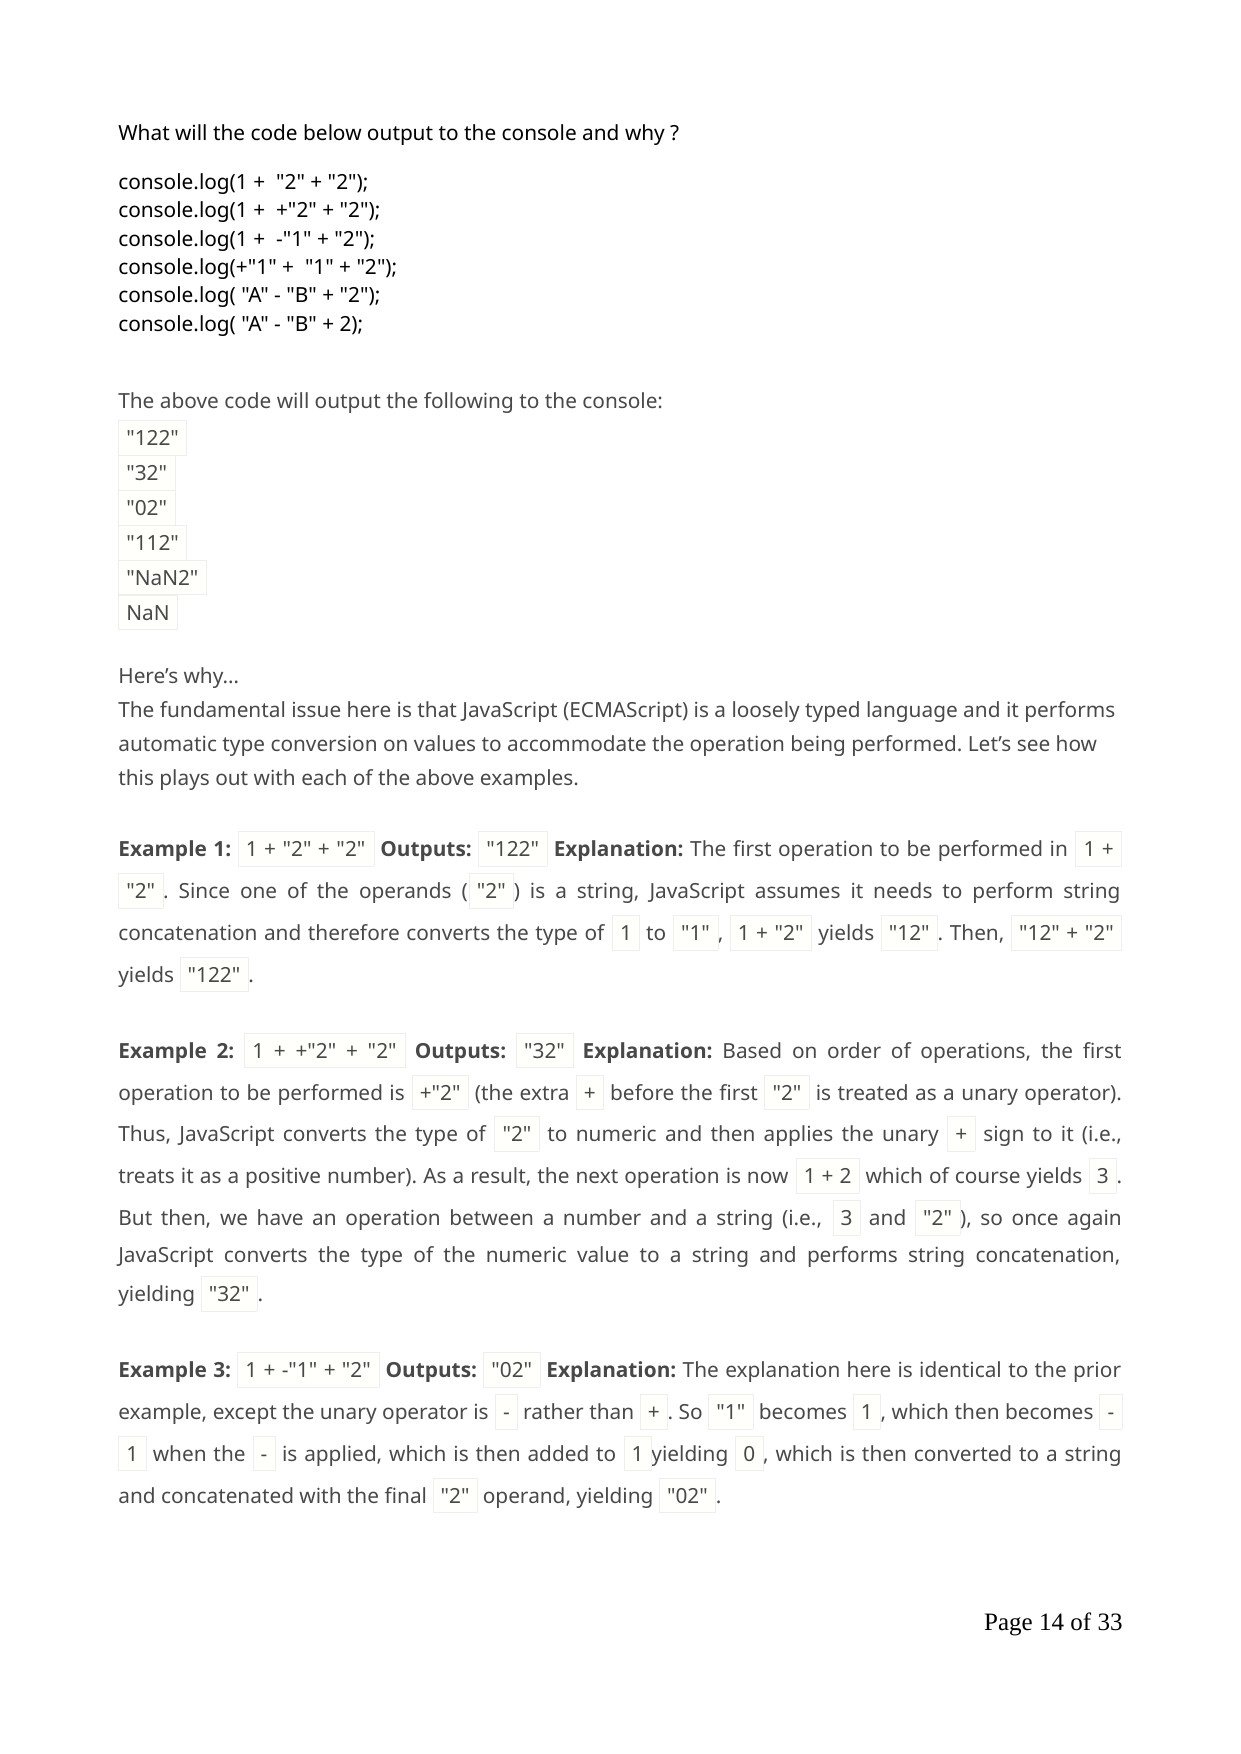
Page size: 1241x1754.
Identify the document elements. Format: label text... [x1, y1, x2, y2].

text What will the code below output to the console and why ? [118, 118, 1122, 147]
text console.log(+"1" + "1" + "2"); [118, 252, 1122, 281]
text console.log(1 + "2" + "2"); [118, 167, 1122, 195]
text Example 3: 1 + -"1" + "2" Outputs: "02" Explanation: The explanation here is identical to the prior example, except the unary operator is - rather than +. So "1" becomes 1, which then becomes -1 when the - is applied, which is then added to 1yielding 0, which is then converted to a string and concatenated with the final "2" operand, yielding "02". [118, 1352, 1122, 1512]
text console.log( "A" - "B" + "2"); [118, 281, 1122, 309]
text [187, 525, 1122, 560]
text [178, 594, 1122, 629]
text Here’s why… [118, 661, 1122, 689]
text console.log( "A" - "B" + 2); [118, 309, 1122, 337]
text [176, 490, 1122, 525]
text The above code will output the following to the console: [118, 386, 1122, 414]
text "NaN2" [119, 561, 206, 594]
text console.log(1 + -"1" + "2"); [118, 224, 1122, 252]
text "112" [119, 526, 186, 560]
text "02" [119, 491, 175, 525]
text The fundamental issue here is that JavaScript (ECMAScript) is a loosely typed language and it performs automatic type conversion on values to accommodate the operation being performed. Let’s see how this plays out with each of the above examples. [118, 695, 1122, 791]
text [187, 420, 1122, 455]
text [207, 560, 1122, 594]
text "122" [119, 421, 186, 455]
text Example 2: 1 + +"2" + "2" Outputs: "32" Explanation: Based on order of operations, the first operation to be performed is +"2" (the extra + before the first "2" is treated as a unary operator). Thus, JavaScript converts the type of "2" to numeric and then applies the unary + sign to it (i.e., treats it as a positive number). As a result, the next operation is now 1 + 2 which of course yields 3. But then, we have an operation between a number and a string (i.e., 3 and "2"), so once again JavaScript converts the type of the numeric value to a string and performs string concatenation, yielding "32". [118, 1033, 1122, 1311]
text Example 1: 1 + "2" + "2" Outputs: "122" Explanation: The first operation to be performed in 1 + "2". Since one of the operands ("2") is a string, JavaScript assumes it needs to perform string concatenation and therefore converts the type of 1 to "1", 1 + "2" yields "12". Then, "12" + "2" yields "122". [118, 831, 1122, 992]
text NaN [119, 596, 177, 629]
text [176, 455, 1122, 490]
text "32" [119, 456, 175, 490]
text console.log(1 + +"2" + "2"); [118, 195, 1122, 224]
